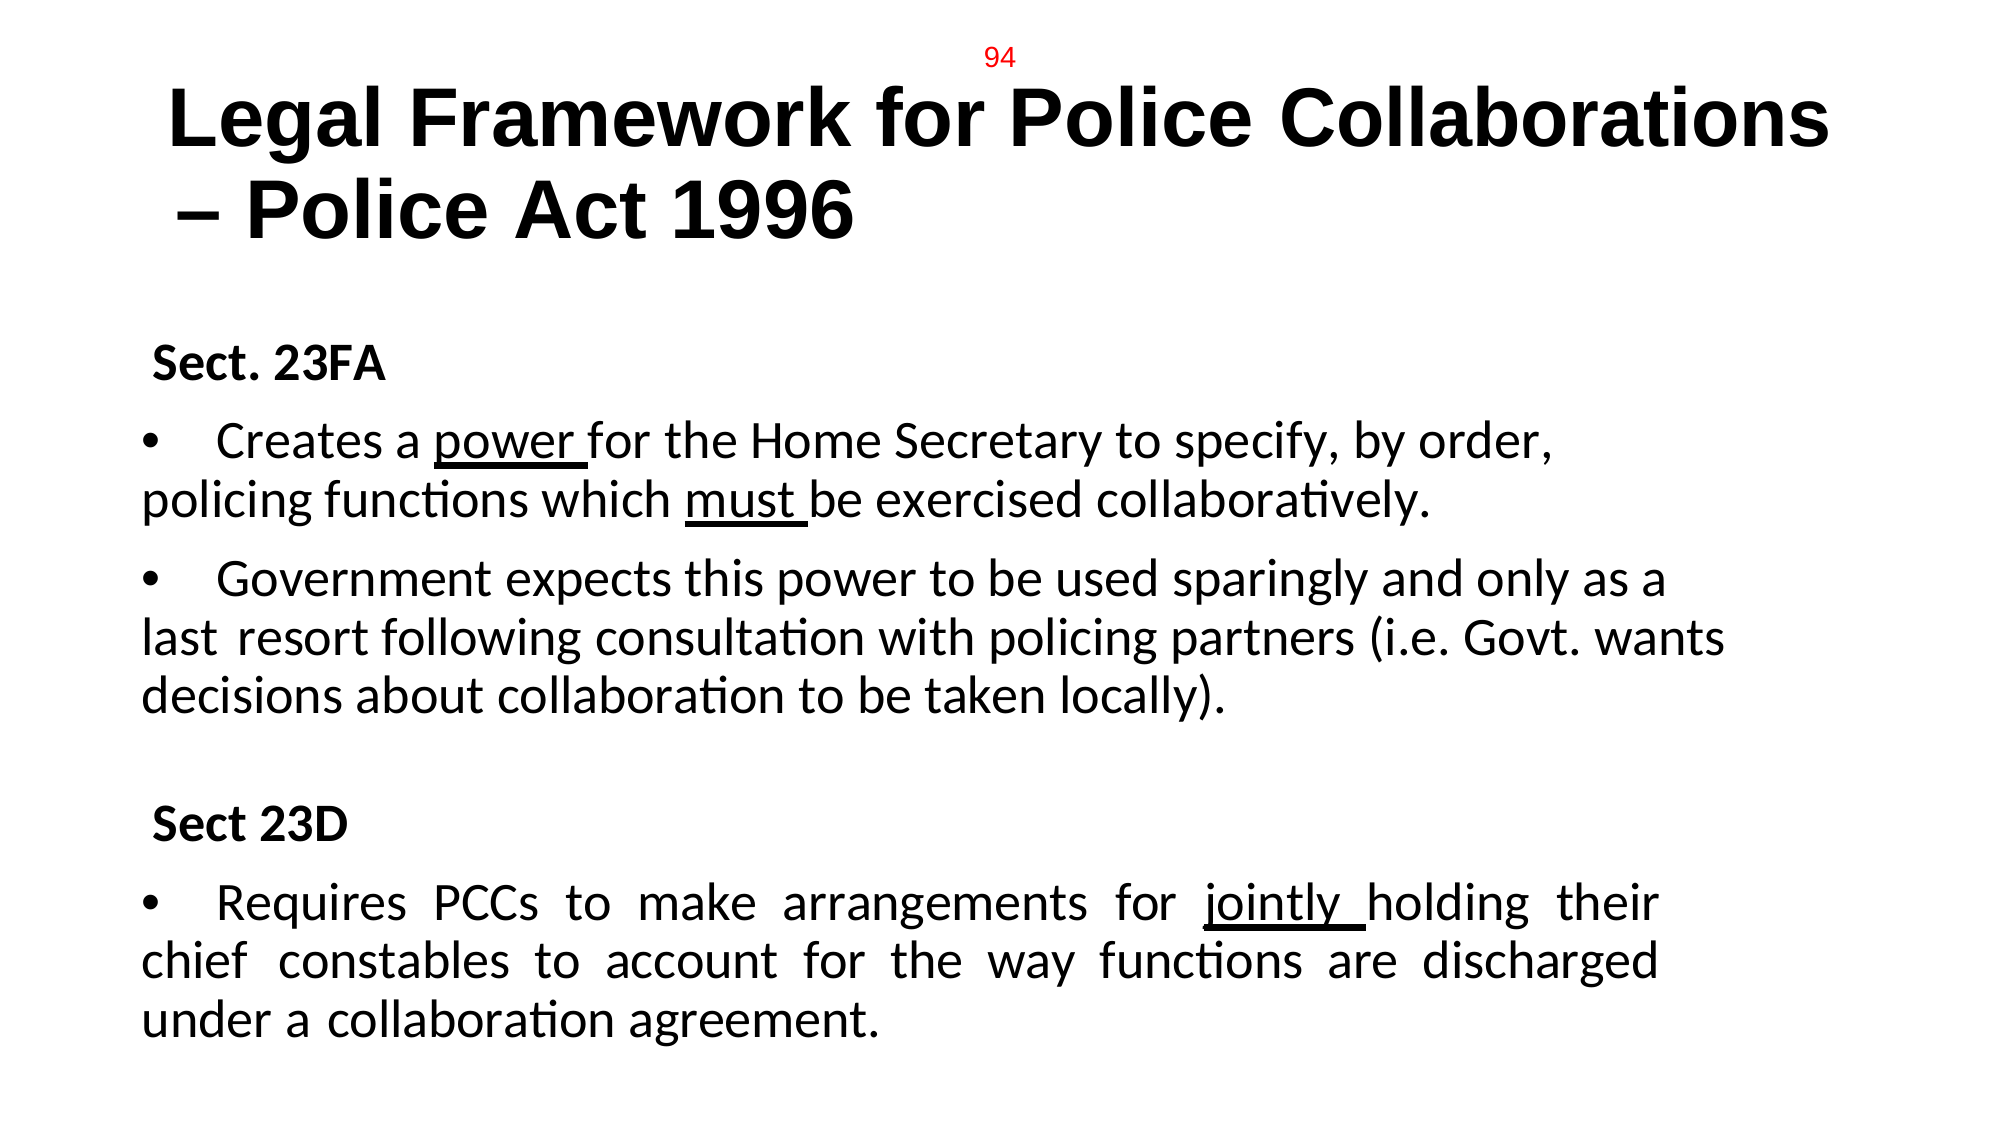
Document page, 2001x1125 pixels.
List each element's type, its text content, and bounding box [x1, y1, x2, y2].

text Sect 23D [152, 789, 1858, 855]
list Requires PCCs to make arrangements for jointly holding their chief constables to account for the way functions are discharged under a collaboration agreement. [142, 873, 1661, 1049]
subtitle Sect. 23FA [152, 328, 1858, 394]
list Government expects this power to be used sparingly and only as a last resort following consultation with policing partners (i.e. Govt. wants decisions about collaboration to be taken locally). [142, 550, 1733, 725]
list Creates a power for the Home Secretary to specify, by order, policing functions which must be exercised collaboratively. [142, 412, 1696, 529]
